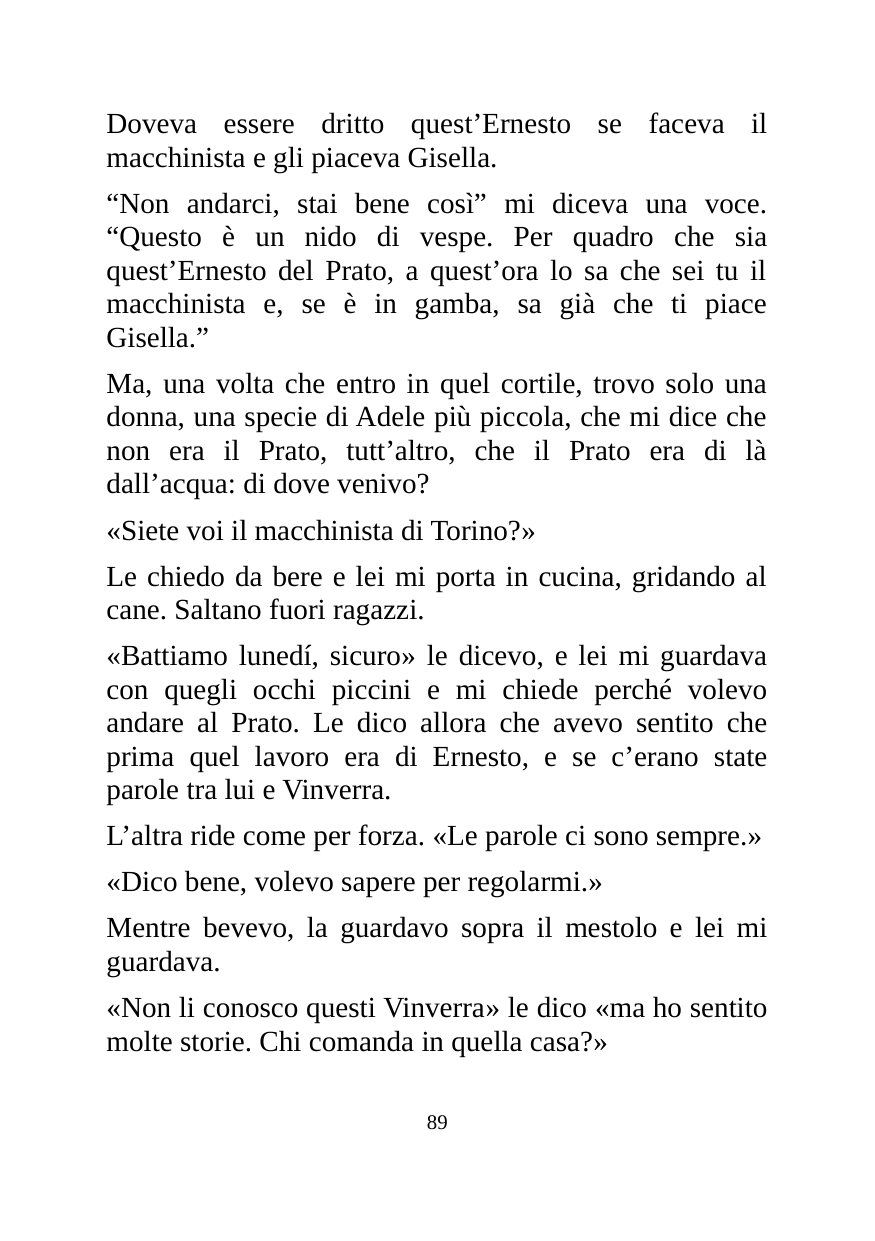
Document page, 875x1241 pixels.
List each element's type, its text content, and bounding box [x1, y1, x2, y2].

text Ma, una volta che entro in quel cortile, trovo solo una donna, una specie di Adele più piccola, che mi dice che non era il Prato, tutt’altro, che il Prato era di là dall’acqua: di dove venivo? [106, 366, 768, 500]
text «Siete voi il macchinista di Torino?» [106, 513, 768, 546]
text «Dico bene, volevo sapere per regolarmi.» [106, 864, 768, 898]
text Doveva essere dritto quest’Ernesto se faceva il macchinista e gli piaceva Gisella. [106, 106, 768, 173]
text Mentre bevevo, la guardavo sopra il mestolo e lei mi guardava. [106, 911, 768, 978]
text “Non andarci, stai bene così” mi diceva una voce. “Questo è un nido di vespe. Per quadro che sia quest’Ernesto del Prato, a quest’ora lo sa che sei tu il macchinista e, se è in gamba, sa già che ti piace Gisella.” [106, 186, 768, 353]
text Le chiedo da bere e lei mi porta in cucina, gridando al cane. Saltano fuori ragazzi. [106, 559, 768, 626]
text «Battiamo lunedí, sicuro» le dicevo, e lei mi guardava con quegli occhi piccini e mi chiede perché volevo andare al Prato. Le dico allora che avevo sentito che prima quel lavoro era di Ernesto, e se c’erano state parole tra lui e Vinverra. [106, 638, 768, 806]
text L’altra ride come per forza. «Le parole ci sono sempre.» [106, 818, 768, 852]
text «Non li conosco questi Vinverra» le dico «ma ho sentito molte storie. Chi comanda in quella casa?» [106, 990, 768, 1057]
